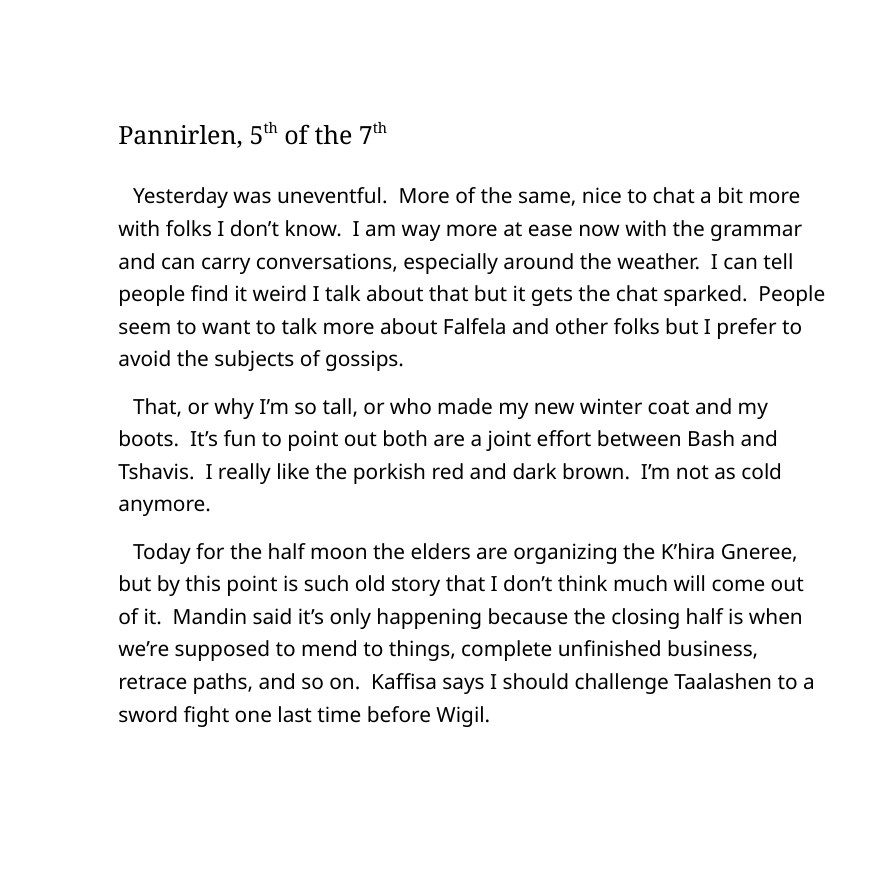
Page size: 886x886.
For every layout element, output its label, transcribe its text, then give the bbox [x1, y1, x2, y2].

text Today for the half moon the elders are organizing the K’hira Gneree, but by this point is such old story that I don’t think much will come out of it. Mandin said it’s only happening because the closing half is when we’re supposed to mend to things, complete unfinished business, retrace paths, and so on. Kaffisa says I should challenge Taalashen to a sword fight one last time before Wigil. [118, 537, 827, 728]
text That, or why I’m so tall, or who made my new winter coat and my boots. It’s fun to point out both are a joint effort between Bash and Tshavis. I really like the porkish red and dark brown. I’m not as cold anymore. [118, 392, 827, 518]
text Yesterday was uneventful. More of the same, nice to chat a bit more with folks I don’t know. I am way more at ease now with the grammar and can carry conversations, especially around the weather. I can tell people find it weird I talk about that but it gets the chat sparked. People seem to want to talk more about Falfela and other folks but I prefer to avoid the subjects of gossips. [118, 182, 827, 373]
subtitle Pannirlen, 5th of the 7th [118, 118, 827, 152]
